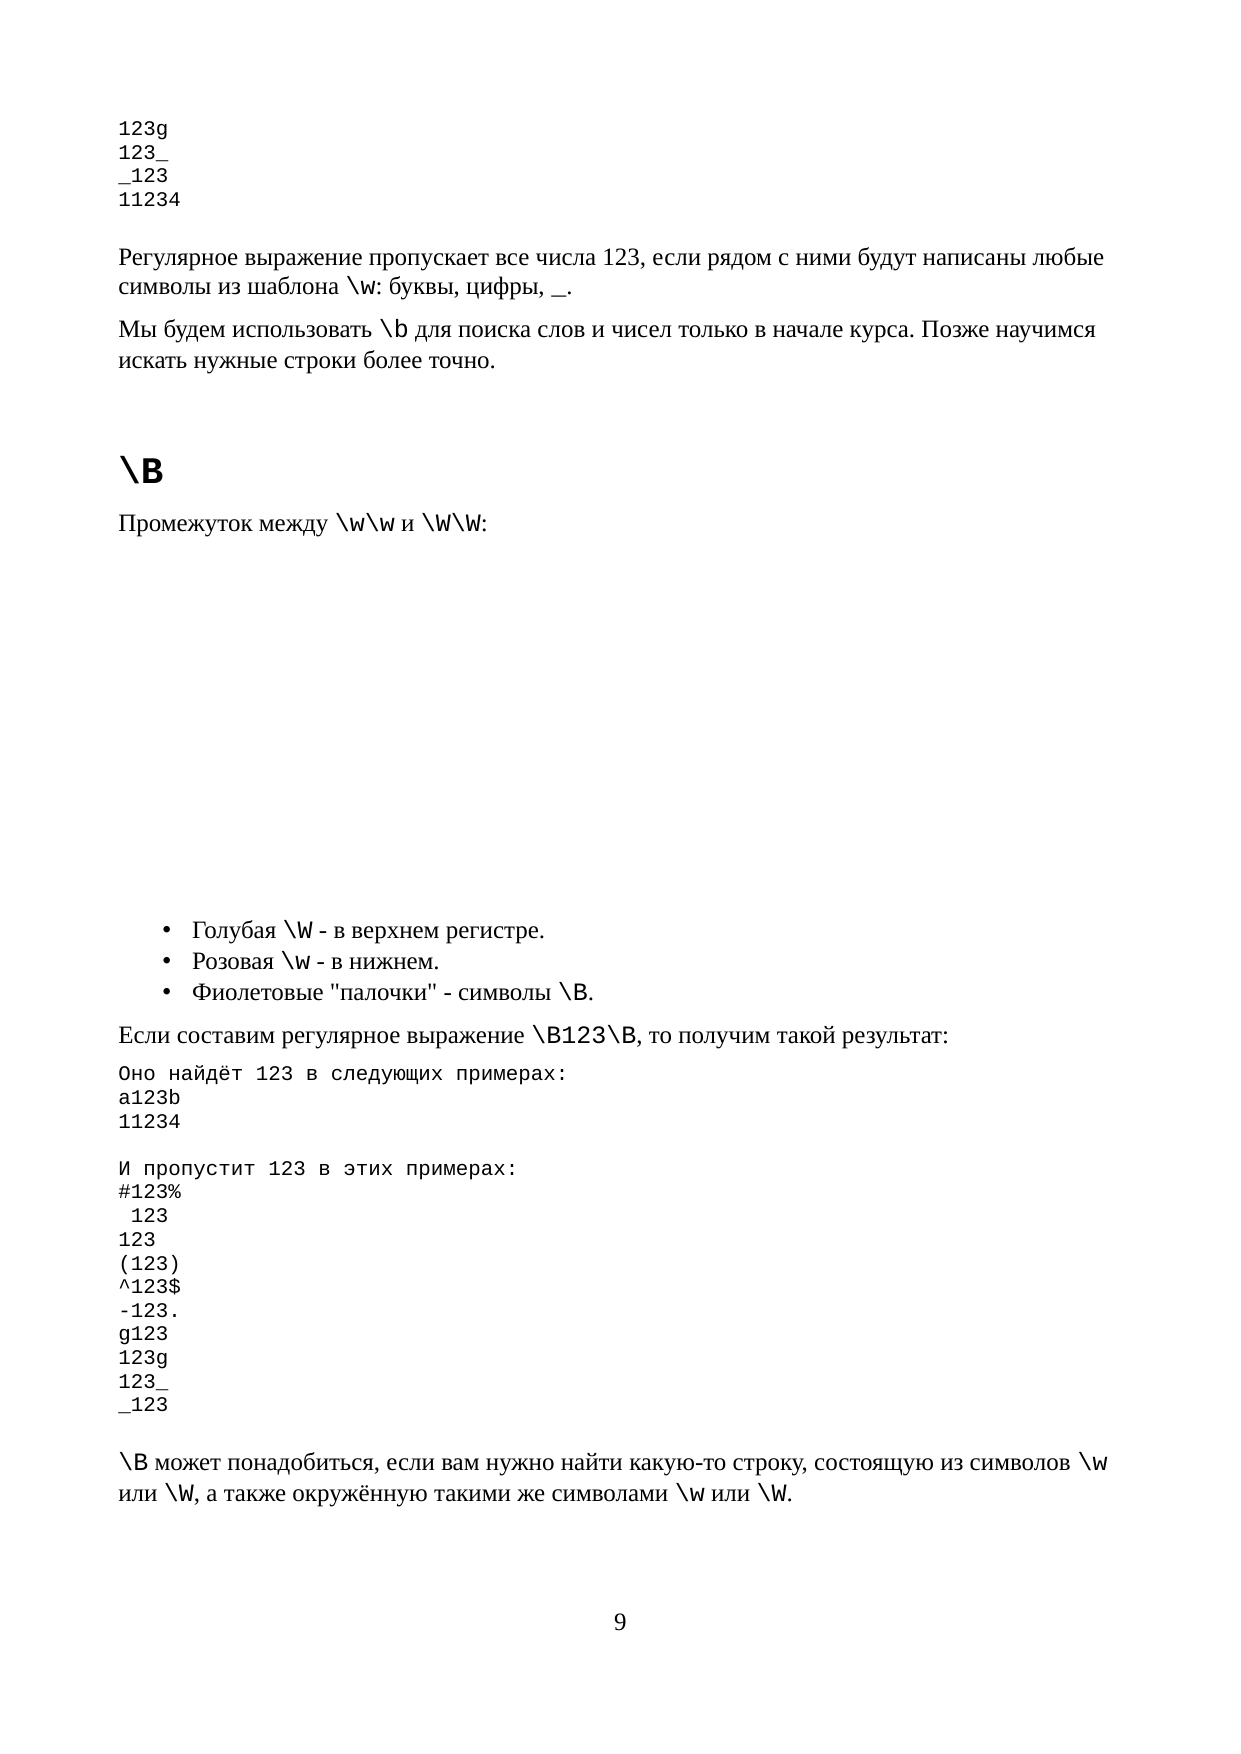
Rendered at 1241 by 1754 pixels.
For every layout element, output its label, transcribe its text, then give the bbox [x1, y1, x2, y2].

text #123% [118, 1182, 1122, 1205]
list Фиолетовые "палочки" - символы \B. [162, 977, 1122, 1007]
text (123) [118, 1252, 1122, 1276]
text 123 [118, 1205, 1122, 1229]
text 123g [118, 1347, 1122, 1371]
text 123 [118, 1229, 1122, 1252]
text 123_ [118, 1371, 1122, 1394]
text a123b [118, 1087, 1122, 1111]
text Мы будем использовать \b для поиска слов и чисел только в начале курса. Позже научимся искать нужные строки более точно. [118, 314, 1122, 374]
list Голубая \W - в верхнем регистре. [162, 915, 1122, 946]
text 123g [118, 118, 1122, 142]
text ^123$ [118, 1276, 1122, 1300]
text И пропустит 123 в этих примерах: [118, 1158, 1122, 1182]
text Регулярное выражение пропускает все числа 123, если рядом с ними будут написаны любые символы из шаблона \w: буквы, цифры, _. [118, 242, 1122, 302]
text 11234 [118, 1111, 1122, 1134]
text Промежуток между \w\w и \W\W: [118, 508, 1122, 538]
text _123 [118, 1394, 1122, 1418]
text _123 [118, 165, 1122, 189]
text -123. [118, 1300, 1122, 1323]
text Оно найдёт 123 в следующих примерах: [118, 1063, 1122, 1087]
list Розовая \w - в нижнем. [162, 946, 1122, 977]
text 11234 [118, 189, 1122, 213]
text \B может понадобиться, если вам нужно найти какую-то строку, состоящую из символов \w или \W, а также окружённую такими же символами \w или \W. [118, 1447, 1122, 1509]
text 123_ [118, 142, 1122, 165]
subtitle \B [118, 453, 1122, 495]
text Если составим регулярное выражение \B123\B, то получим такой результат: [118, 1020, 1122, 1051]
text g123 [118, 1323, 1122, 1347]
